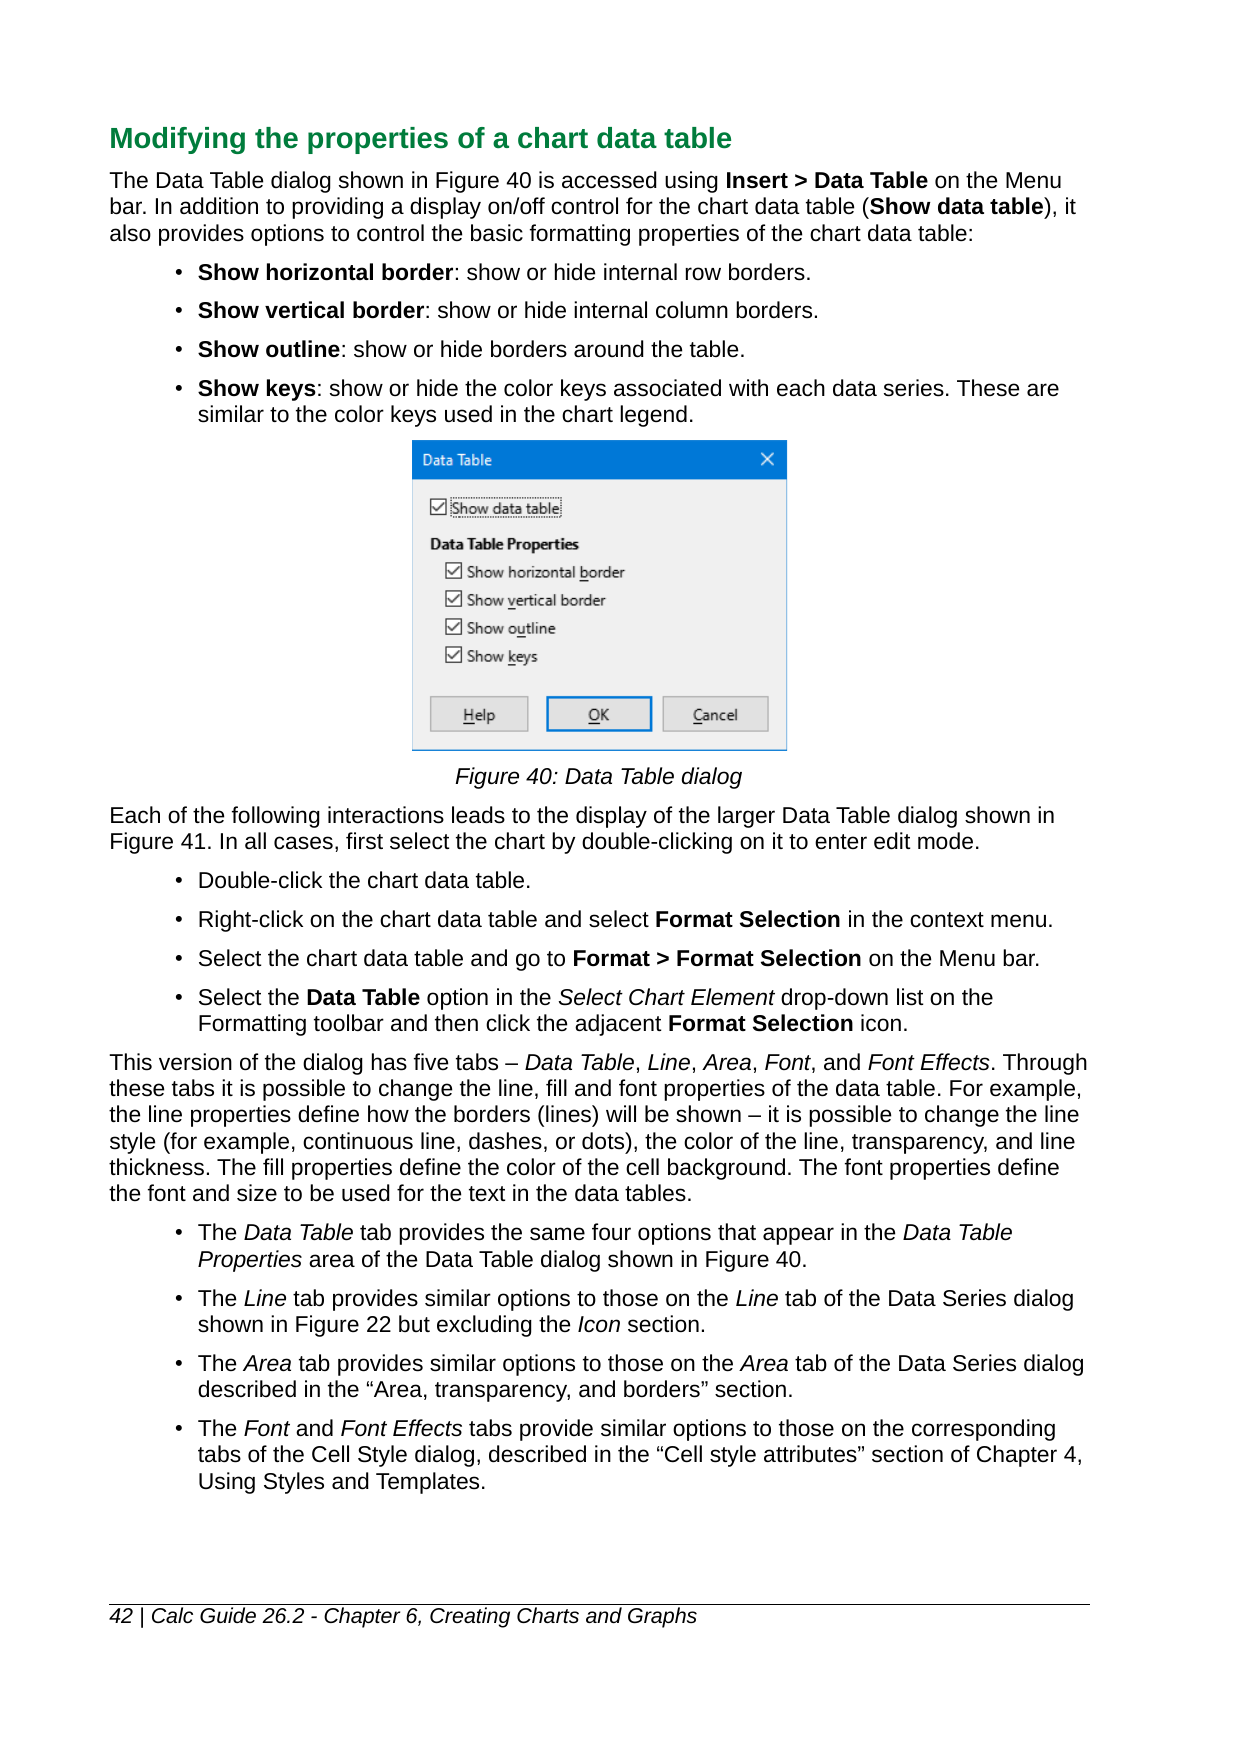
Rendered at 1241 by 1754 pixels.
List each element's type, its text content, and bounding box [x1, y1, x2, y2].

text Figure 40: Data Table dialog [412, 763, 787, 789]
list The Area tab provides similar options to those on the Area tab of the Data Series dialog described in the “Area, transparency, and borders” section. [183, 1350, 1090, 1402]
list Double-click the chart data table. [183, 867, 1090, 893]
list The Data Table dialog shown in Figure 40 is accessed using Insert > Data Table on the Menu bar. In addition to providing a display on/off control for the chart data table (Show data table), it also provides options to control the basic formatting properties of the chart data table: [109, 167, 1090, 246]
list Show horizontal border: show or hide internal row borders. [183, 258, 1090, 285]
list Right-click on the chart data table and select Format Selection in the context menu. [183, 906, 1090, 932]
list Show vertical border: show or hide internal column borders. [183, 297, 1090, 324]
list This version of the dialog has five tabs – Data Table, Line, Area, Font, and Font Effects. Through these tabs it is possible to change the line, fill and font properties of the data table. For example, the line properties define how the borders (lines) will be shown – it is possible to change the line style (for example, continuous line, dashes, or dots), the color of the line, transparency, and line thickness. The fill properties define the color of the cell background. The font properties define the font and size to be used for the text in the data tables. [109, 1049, 1090, 1207]
list Select the chart data table and go to Format > Format Selection on the Menu bar. [183, 944, 1090, 971]
picture [412, 440, 788, 751]
list The Data Table tab provides the same four options that appear in the Data Table Properties area of the Data Table dialog shown in Figure 40. [183, 1219, 1090, 1272]
subtitle Modifying the properties of a chart data table [109, 121, 1090, 154]
list The Font and Font Effects tabs provide similar options to those on the corresponding tabs of the Cell Style dialog, described in the “Cell style attributes” section of Chapter 4, Using Styles and Templates. [183, 1415, 1090, 1494]
list Show outline: show or hide borders around the table. [183, 336, 1090, 363]
list Show keys: show or hide the color keys associated with each data series. These are similar to the color keys used in the chart legend. [183, 375, 1090, 428]
list Select the Data Table option in the Select Chart Element drop-down list on the Formatting toolbar and then click the adjacent Format Selection icon. [183, 983, 1090, 1036]
list Each of the following interactions leads to the display of the larger Data Table dialog shown in Figure 41. In all cases, first select the chart by double-clicking on it to enter edit mode. [109, 802, 1090, 854]
list The Line tab provides similar options to those on the Line tab of the Data Series dialog shown in Figure 22 but excluding the Icon section. [183, 1284, 1090, 1337]
